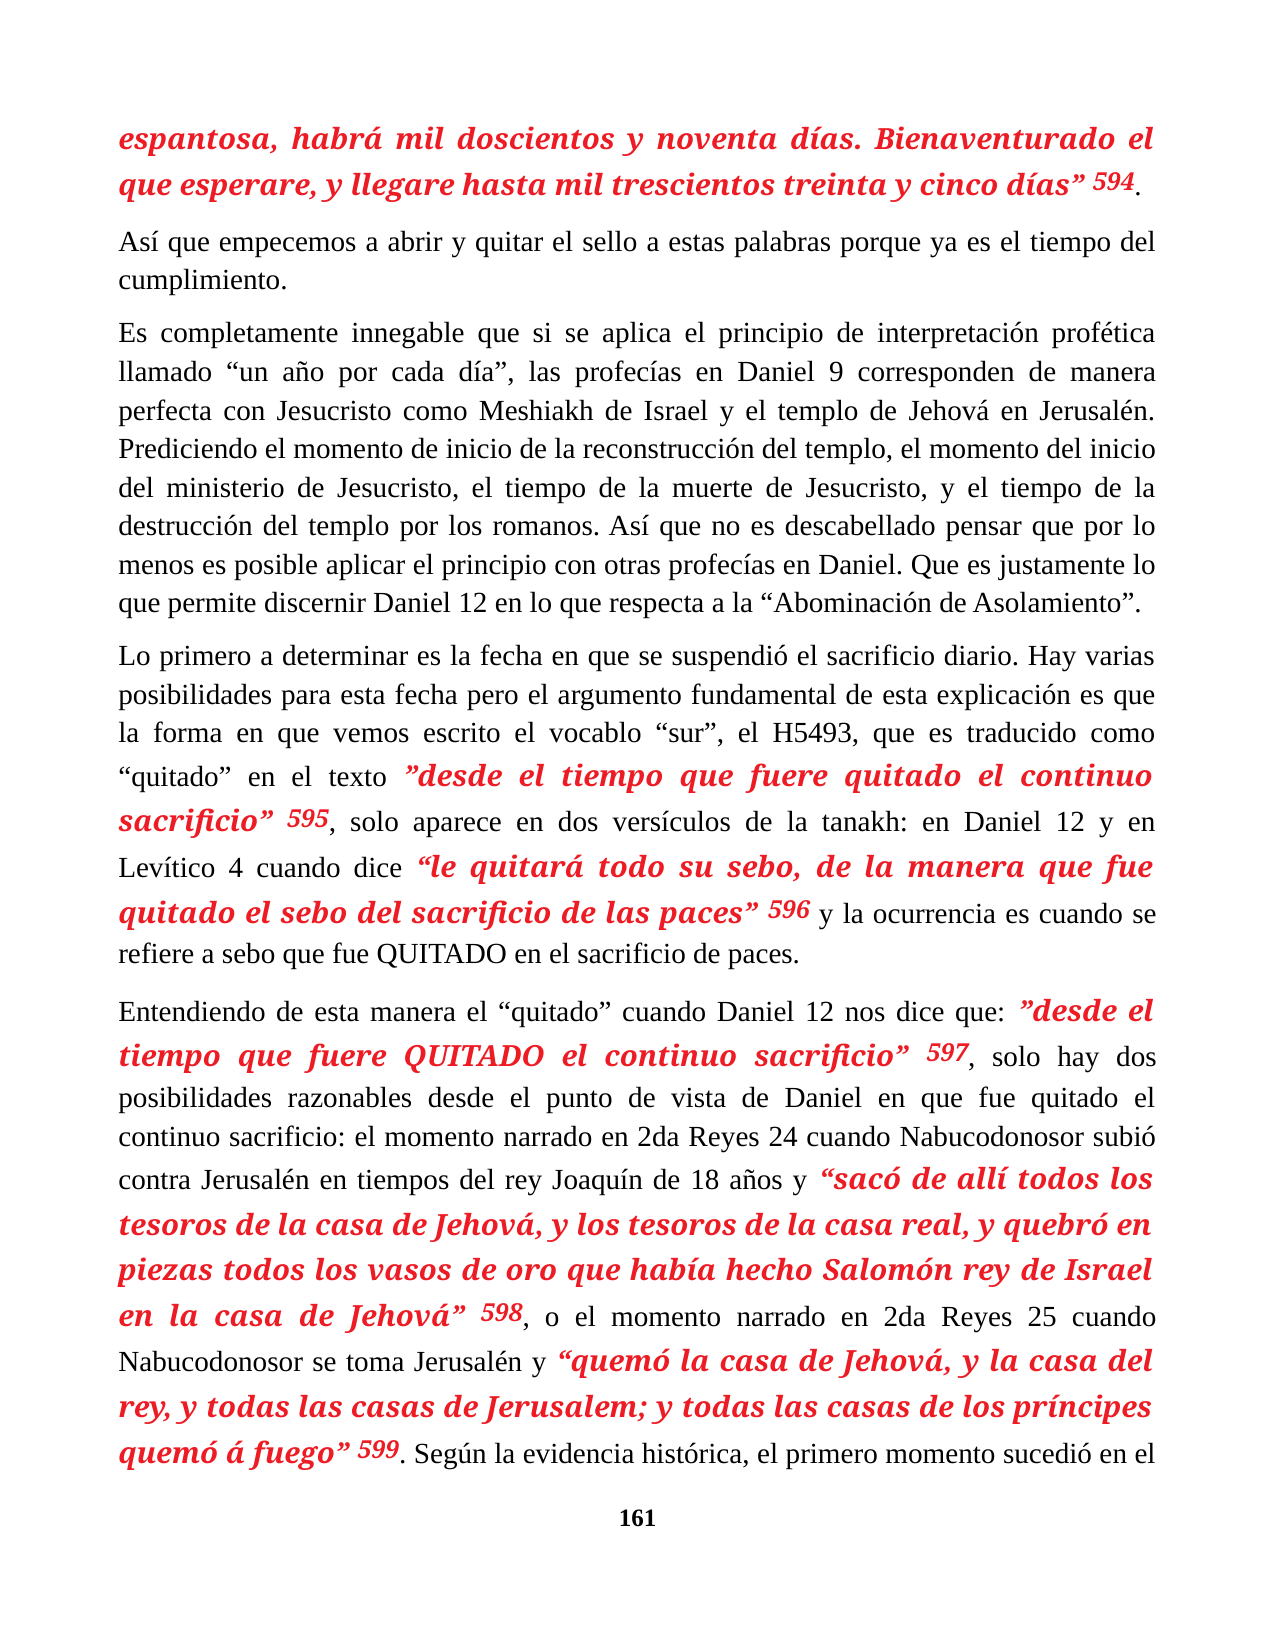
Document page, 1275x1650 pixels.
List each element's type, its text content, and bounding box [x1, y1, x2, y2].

text espantosa, habrá mil doscientos y noventa días. Bienaventurado el que esperare, y llegare hasta mil trescientos treinta y cinco días” . [118, 118, 1157, 203]
text Es completamente innegable que si se aplica el principio de interpretación profética llamado “un año por cada día”, las profecías en Daniel 9 corresponden de manera perfecta con Jesucristo como Meshiakh de Israel y el templo de Jehová en Jerusalén. Prediciendo el momento de inicio de la reconstrucción del templo, el momento del inicio del ministerio de Jesucristo, el tiempo de la muerte de Jesucristo, y el tiempo de la destrucción del templo por los romanos. Así que no es descabellado pensar que por lo menos es posible aplicar el principio con otras profecías en Daniel. Que es justamente lo que permite discernir Daniel 12 en lo que respecta a la “Abominación de Asolamiento”. [118, 316, 1157, 619]
text Así que empecemos a abrir y quitar el sello a estas palabras porque ya es el tiempo del cumplimiento. [118, 224, 1157, 296]
text Entendiendo de esta manera el “quitado” cuando Daniel 12 nos dice que: ”desde el tiempo que fuere QUITADO el continuo sacrificio” , solo hay dos posibilidades razonables desde el punto de vista de Daniel en que fue quitado el continuo sacrificio: el momento narrado en 2da Reyes 24 cuando Nabucodonosor subió contra Jerusalén en tiempos del rey Joaquín de 18 años y “sacó de allí todos los tesoros de la casa de Jehová, y los tesoros de la casa real, y quebró en piezas todos los vasos de oro que había hecho Salomón rey de Israel en la casa de Jehová” , o el momento narrado en 2da Reyes 25 cuando Nabucodonosor se toma Jerusalén y “quemó la casa de Jehová, y la casa del rey, y todas las casas de Jerusalem; y todas las casas de los príncipes quemó á fuego” . Según la evidencia histórica, el primero momento sucedió en el [118, 990, 1157, 1472]
text Lo primero a determinar es la fecha en que se suspendió el sacrificio diario. Hay varias posibilidades para esta fecha pero el argumento fundamental de esta explicación es que la forma en que vemos escrito el vocablo “sur”, el H5493, que es traducido como “quitado” en el texto ”desde el tiempo que fuere quitado el continuo sacrificio” , solo aparece en dos versículos de la tanakh: en Daniel 12 y en Levítico 4 cuando dice “le quitará todo su sebo, de la manera que fue quitado el sebo del sacrificio de las paces” y la ocurrencia es cuando se refiere a sebo que fue QUITADO en el sacrificio de paces. [118, 638, 1157, 970]
